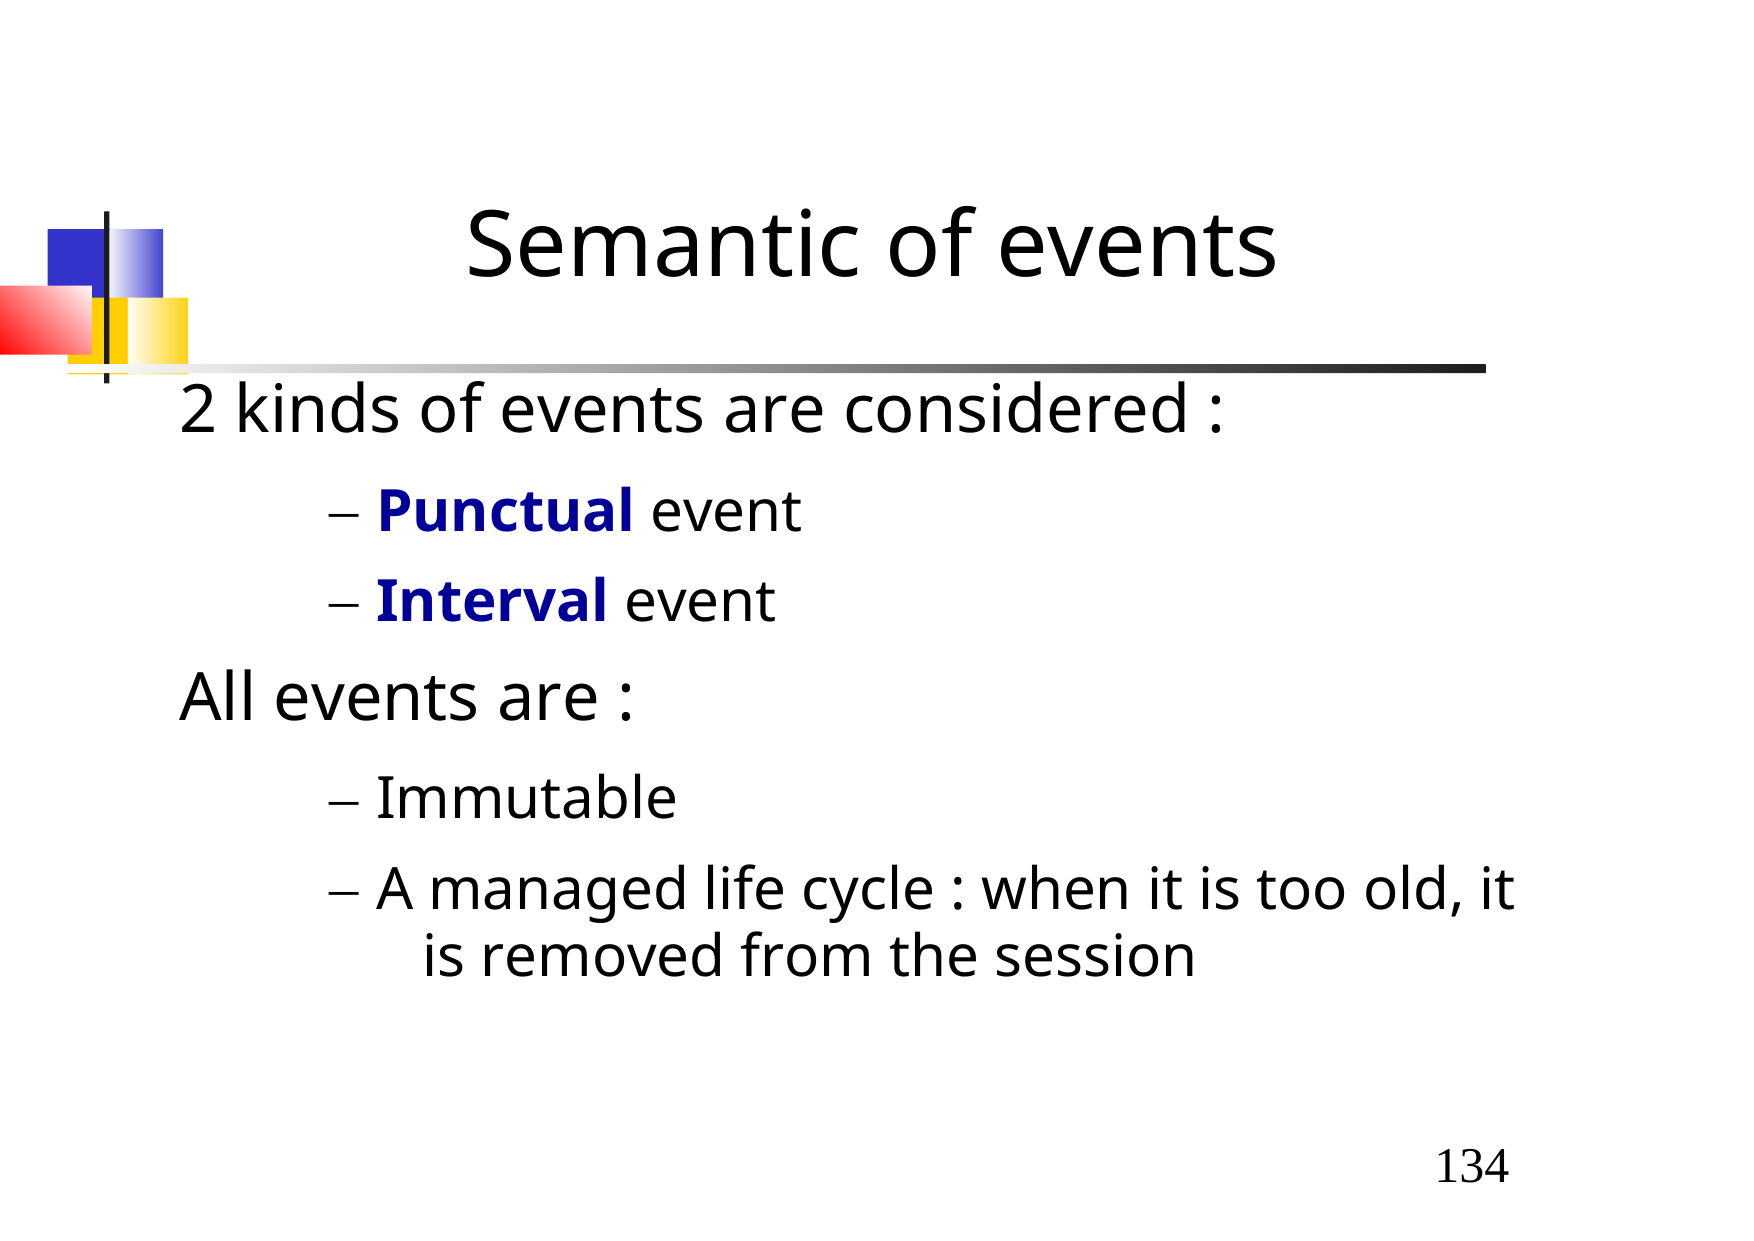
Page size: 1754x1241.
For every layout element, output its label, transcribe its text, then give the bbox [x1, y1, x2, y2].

list 2 kinds of events are considered : Punctual event Interval event All events are : Immutable A managed life cycle : when it is too old, it is removed from the session [179, 371, 1567, 1091]
title Semantic of events [179, 139, 1567, 351]
